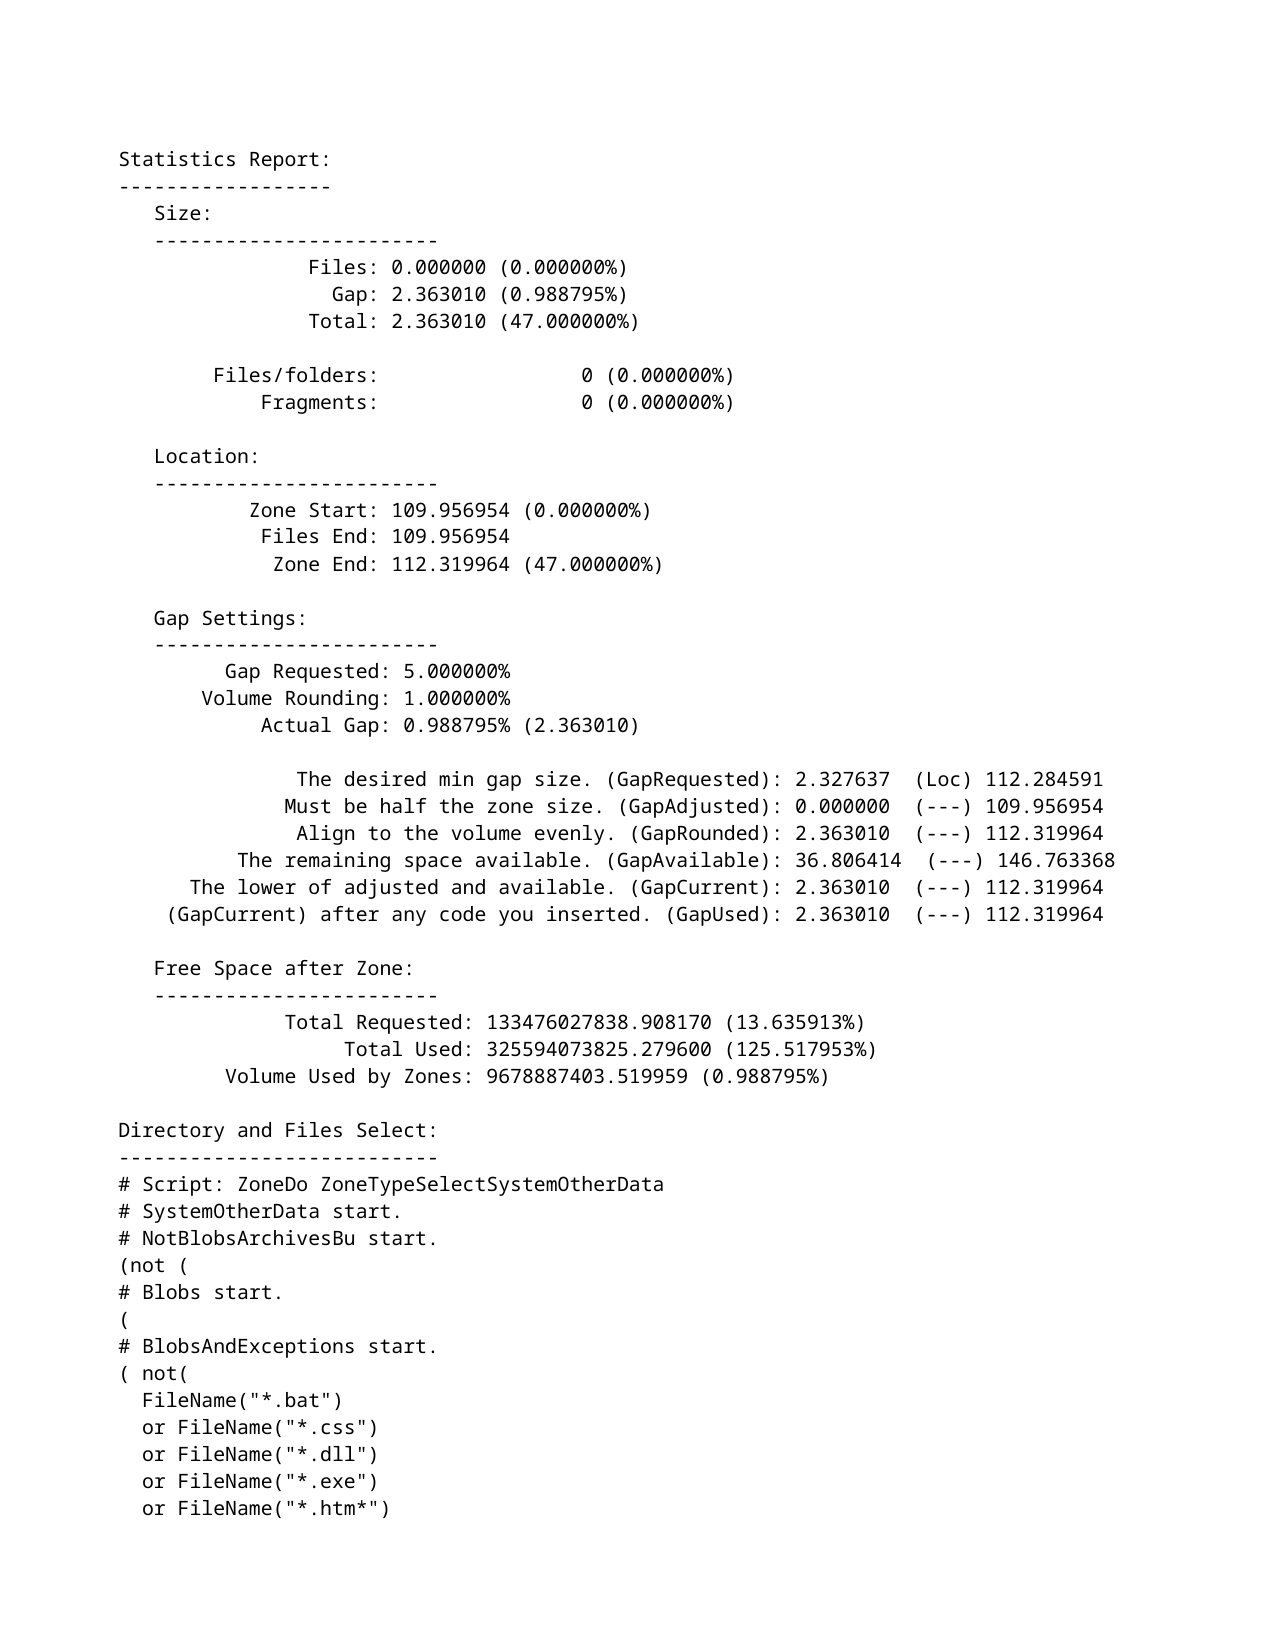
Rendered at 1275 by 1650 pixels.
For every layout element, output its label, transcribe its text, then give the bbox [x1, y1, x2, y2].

text The lower of adjusted and available. (GapCurrent): 2.363010 (---) 112.319964 [118, 873, 1157, 901]
text Zone End: 112.319964 (47.000000%) [118, 550, 1157, 577]
text Gap Requested: 5.000000% [118, 658, 1157, 685]
text ( not( [118, 1359, 1157, 1386]
text Files: 0.000000 (0.000000%) [118, 253, 1157, 280]
text The remaining space available. (GapAvailable): 36.806414 (---) 146.763368 [118, 847, 1157, 873]
text # SystemOtherData start. [118, 1197, 1157, 1224]
text Actual Gap: 0.988795% (2.363010) [118, 712, 1157, 739]
text Gap: 2.363010 (0.988795%) [118, 280, 1157, 307]
text Align to the volume evenly. (GapRounded): 2.363010 (---) 112.319964 [118, 819, 1157, 847]
text or FileName("*.htm*") [118, 1494, 1157, 1521]
text ( [118, 1305, 1157, 1332]
text # Script: ZoneDo ZoneTypeSelectSystemOtherData [118, 1170, 1157, 1197]
text Total: 2.363010 (47.000000%) [118, 307, 1157, 334]
text or FileName("*.dll") [118, 1440, 1157, 1467]
text # BlobsAndExceptions start. [118, 1332, 1157, 1359]
text Total Used: 325594073825.279600 (125.517953%) [118, 1035, 1157, 1062]
text Files End: 109.956954 [118, 523, 1157, 550]
text ------------------ [118, 172, 1157, 199]
text Total Requested: 133476027838.908170 (13.635913%) [118, 1008, 1157, 1035]
text FileName("*.bat") [118, 1386, 1157, 1413]
text --------------------------- [118, 1143, 1157, 1170]
text Gap Settings: [118, 604, 1157, 631]
text or FileName("*.exe") [118, 1467, 1157, 1494]
text or FileName("*.css") [118, 1413, 1157, 1440]
text Volume Used by Zones: 9678887403.519959 (0.988795%) [118, 1062, 1157, 1089]
text ------------------------ [118, 631, 1157, 658]
text ------------------------ [118, 226, 1157, 253]
text (not ( [118, 1251, 1157, 1278]
text ------------------------ [118, 981, 1157, 1008]
text Directory and Files Select: [118, 1116, 1157, 1143]
text Volume Rounding: 1.000000% [118, 685, 1157, 712]
text # Blobs start. [118, 1278, 1157, 1305]
text The desired min gap size. (GapRequested): 2.327637 (Loc) 112.284591 [118, 766, 1157, 793]
text Must be half the zone size. (GapAdjusted): 0.000000 (---) 109.956954 [118, 793, 1157, 819]
text Size: [118, 199, 1157, 226]
text # NotBlobsArchivesBu start. [118, 1224, 1157, 1251]
text Fragments: 0 (0.000000%) [118, 388, 1157, 415]
text Free Space after Zone: [118, 954, 1157, 981]
text ------------------------ [118, 469, 1157, 496]
text Zone Start: 109.956954 (0.000000%) [118, 496, 1157, 523]
text Statistics Report: [118, 145, 1157, 172]
text (GapCurrent) after any code you inserted. (GapUsed): 2.363010 (---) 112.319964 [118, 901, 1157, 927]
text Files/folders: 0 (0.000000%) [118, 361, 1157, 388]
text Location: [118, 442, 1157, 469]
